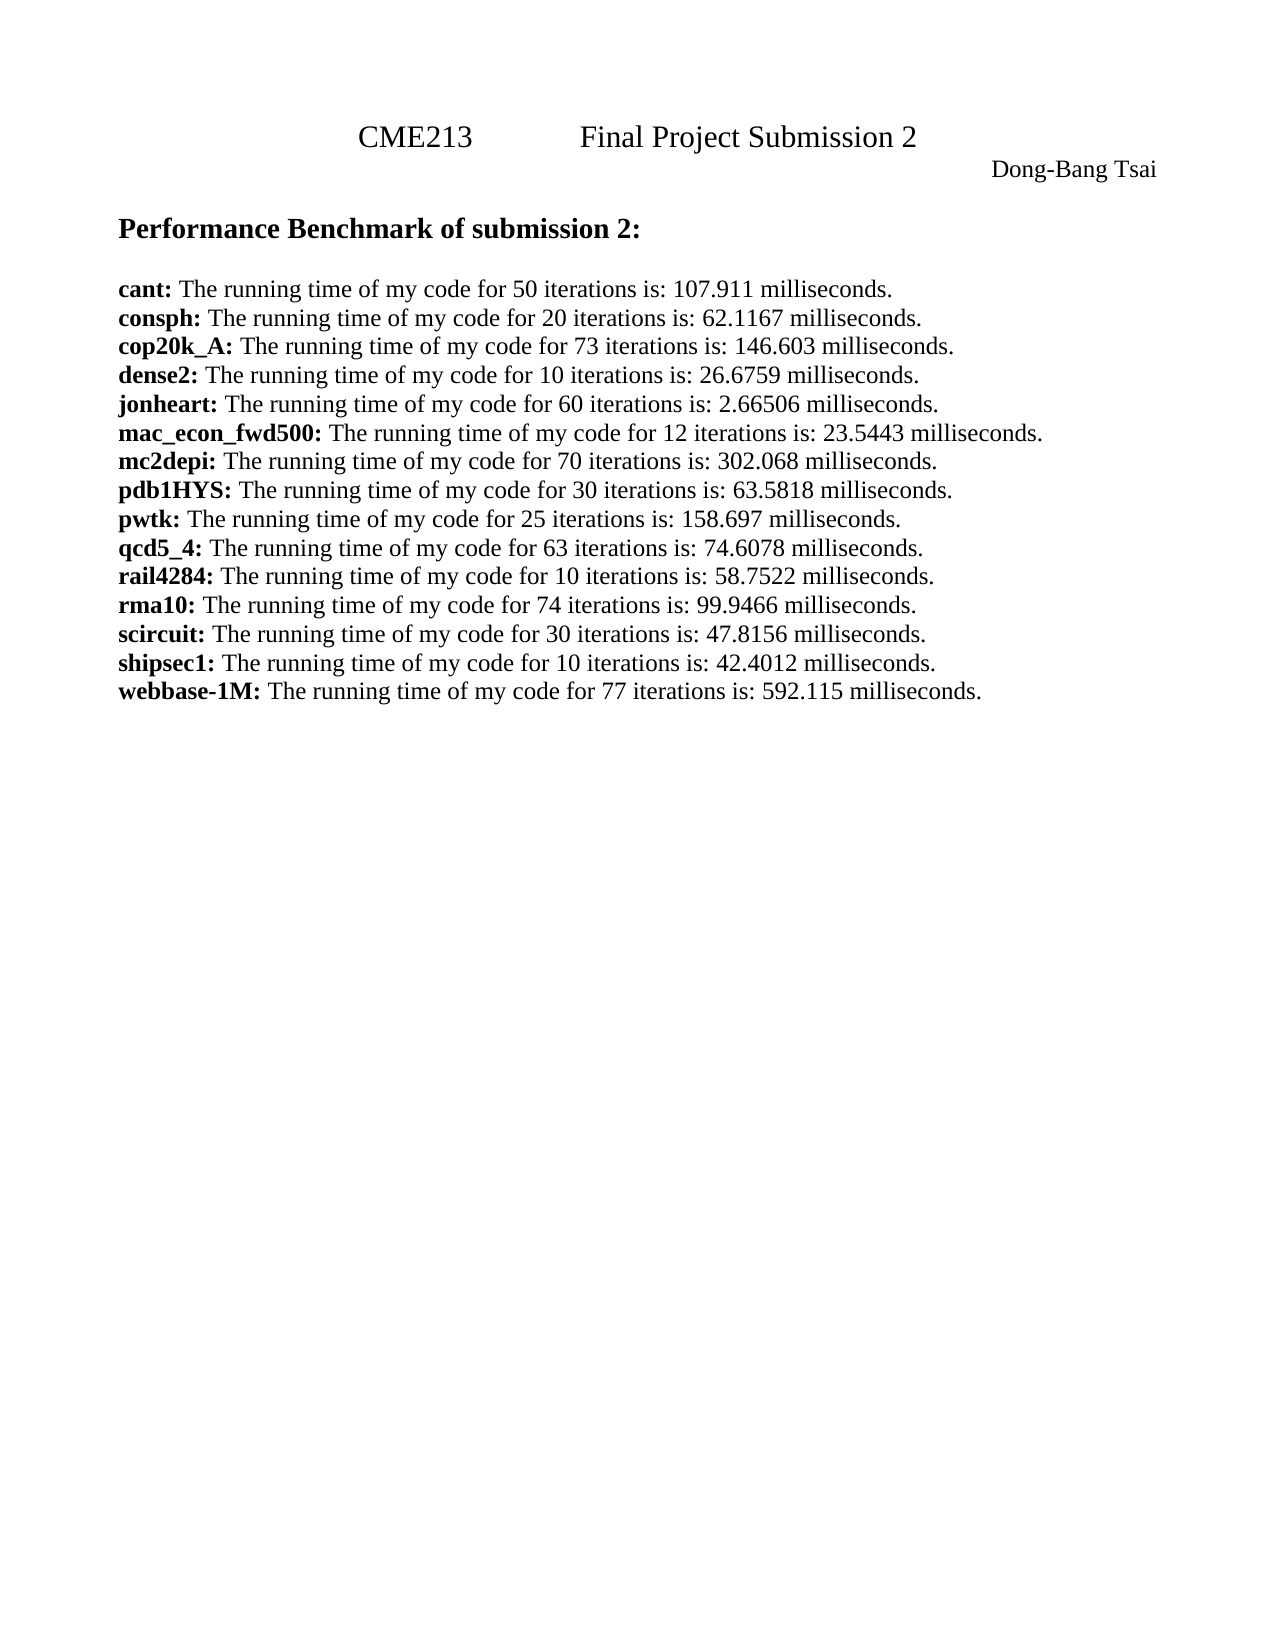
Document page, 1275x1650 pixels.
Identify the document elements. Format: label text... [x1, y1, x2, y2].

text scircuit: The running time of my code for 30 iterations is: 47.8156 milliseconds. [118, 619, 1157, 648]
text dense2: The running time of my code for 10 iterations is: 26.6759 milliseconds. [118, 360, 1157, 389]
text cant: The running time of my code for 50 iterations is: 107.911 milliseconds. [118, 274, 1157, 303]
text qcd5_4: The running time of my code for 63 iterations is: 74.6078 milliseconds. [118, 533, 1157, 561]
text pdb1HYS: The running time of my code for 30 iterations is: 63.5818 milliseconds. [118, 475, 1157, 504]
text Performance Benchmark of submission 2: [118, 212, 1157, 245]
text pwtk: The running time of my code for 25 iterations is: 158.697 milliseconds. [118, 504, 1157, 533]
text webbase-1M: The running time of my code for 77 iterations is: 592.115 milliseconds. [118, 676, 1157, 705]
text rma10: The running time of my code for 74 iterations is: 99.9466 milliseconds. [118, 590, 1157, 619]
text rail4284: The running time of my code for 10 iterations is: 58.7522 milliseconds. [118, 561, 1157, 590]
text CME213 Final Project Submission 2 [118, 118, 1157, 154]
text jonheart: The running time of my code for 60 iterations is: 2.66506 milliseconds. [118, 389, 1157, 418]
text cop20k_A: The running time of my code for 73 iterations is: 146.603 milliseconds. [118, 331, 1157, 360]
text mc2depi: The running time of my code for 70 iterations is: 302.068 milliseconds. [118, 446, 1157, 475]
text consph: The running time of my code for 20 iterations is: 62.1167 milliseconds. [118, 303, 1157, 331]
text Dong-Bang Tsai [118, 154, 1157, 183]
text mac_econ_fwd500: The running time of my code for 12 iterations is: 23.5443 milliseconds. [118, 418, 1157, 446]
text shipsec1: The running time of my code for 10 iterations is: 42.4012 milliseconds. [118, 648, 1157, 676]
